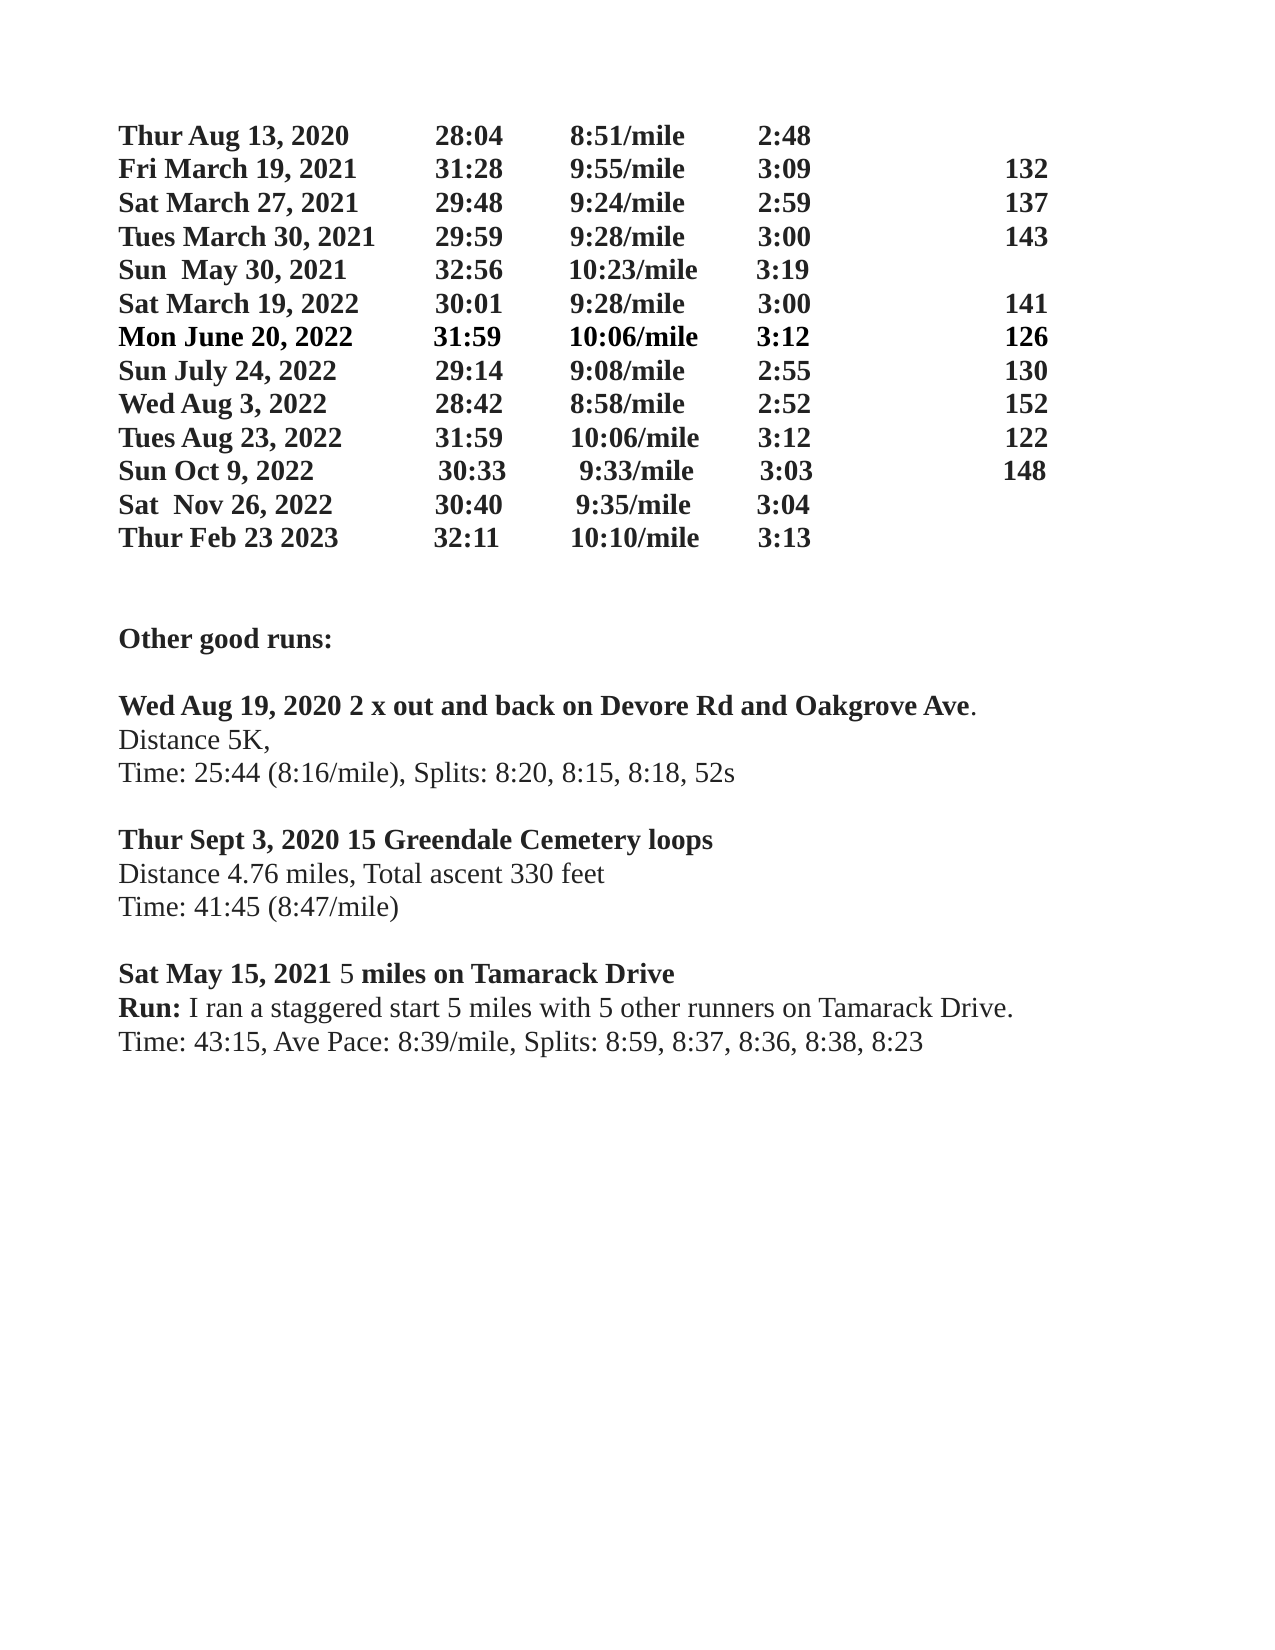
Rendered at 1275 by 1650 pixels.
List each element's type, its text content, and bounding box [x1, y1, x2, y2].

text Sat Nov 26, 2022 30:40 9:35/mile 3:04 [118, 487, 1161, 521]
text Thur Sept 3, 2020 15 Greendale Cemetery loops [118, 822, 1161, 856]
text Time: 25:44 (8:16/mile), Splits: 8:20, 8:15, 8:18, 52s [118, 755, 1161, 789]
text Time: 43:15, Ave Pace: 8:39/mile, Splits: 8:59, 8:37, 8:36, 8:38, 8:23 [118, 1024, 1161, 1057]
text Time: 41:45 (8:47/mile) [118, 889, 1161, 923]
text Sun July 24, 2022 29:14 9:08/mile 2:55 130 [118, 353, 1161, 386]
text Sat March 19, 2022 30:01 9:28/mile 3:00 141 [118, 286, 1161, 319]
text Distance 4.76 miles, Total ascent 330 feet [118, 856, 1161, 889]
text Other good runs: [118, 621, 1161, 655]
text Wed Aug 19, 2020 2 x out and back on Devore Rd and Oakgrove Ave. [118, 688, 1161, 722]
text Sun May 30, 2021 32:56 10:23/mile 3:19 [118, 252, 1161, 286]
text Wed Aug 3, 2022 28:42 8:58/mile 2:52 152 [118, 386, 1161, 420]
text Run: I ran a staggered start 5 miles with 5 other runners on Tamarack Drive. [118, 990, 1161, 1024]
text Thur Feb 23 2023 32:11 10:10/mile 3:13 [118, 521, 1161, 554]
text Sat May 15, 2021 5 miles on Tamarack Drive [118, 957, 1161, 990]
text Fri March 19, 2021 31:28 9:55/mile 3:09 132 [118, 152, 1161, 185]
text Sat March 27, 2021 29:48 9:24/mile 2:59 137 [118, 185, 1161, 219]
text Tues March 30, 2021 29:59 9:28/mile 3:00 143 [118, 219, 1161, 252]
text Mon June 20, 2022 31:59 10:06/mile 3:12 126 [118, 319, 1157, 353]
text Tues Aug 23, 2022 31:59 10:06/mile 3:12 122 [118, 420, 1161, 453]
text Thur Aug 13, 2020 28:04 8:51/mile 2:48 [118, 118, 1161, 152]
text Sun Oct 9, 2022 30:33 9:33/mile 3:03 148 [118, 453, 1161, 487]
text Distance 5K, [118, 722, 1161, 755]
